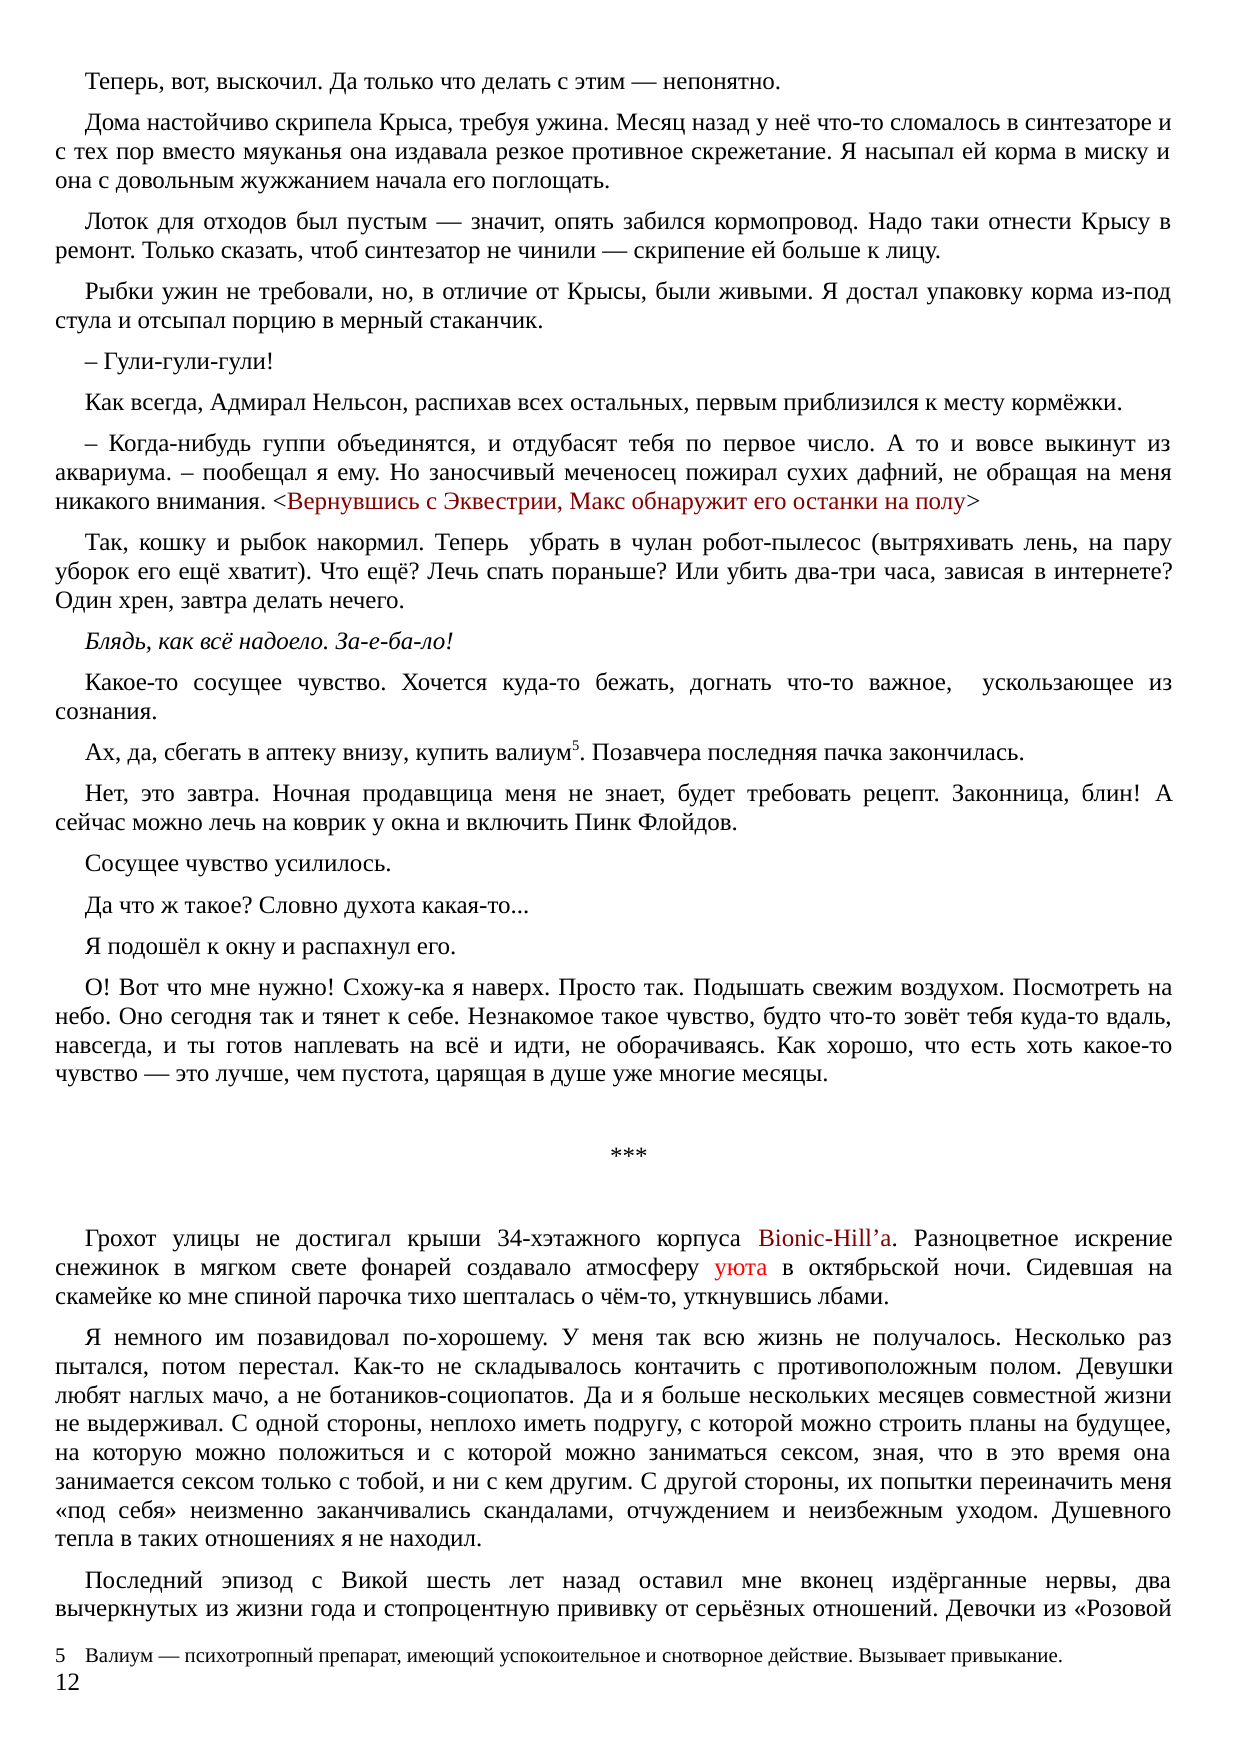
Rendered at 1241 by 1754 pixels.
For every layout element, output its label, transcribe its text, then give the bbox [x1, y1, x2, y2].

text Как всегда, Адмирал Нельсон, распихав всех остальных, первым приблизился к месту кормёжки. [55, 387, 1173, 416]
text Сосущее чувство усилилось. [55, 848, 1173, 877]
text – Когда-нибудь гуппи объединятся, и отдубасят тебя по первое число. А то и вовсе выкинут из аквариума. – пообещал я ему. Но заносчивый меченосец пожирал сухих дафний, не обращая на меня никакого внимания. <Вернувшись с Эквестрии, Макс обнаружит его останки на полу> [55, 428, 1173, 515]
text Я немного им позавидовал по-хорошему. У меня так всю жизнь не получалось. Несколько раз пытался, потом перестал. Как-то не складывалось контачить с противоположным полом. Девушки любят наглых мачо, а не ботаников-социопатов. Да и я больше нескольких месяцев совместной жизни не выдерживал. С одной стороны, неплохо иметь подругу, с которой можно строить планы на будущее, на которую можно положиться и с которой можно заниматься сексом, зная, что в это время она занимается сексом только с тобой, и ни с кем другим. С другой стороны, их попытки переиначить меня «под себя» неизменно заканчивались скандалами, отчуждением и неизбежным уходом. Душевного тепла в таких отношениях я не находил. [55, 1322, 1173, 1552]
text Блядь, как всё надоело. За-е-ба-ло! [55, 626, 1173, 655]
text Последний эпизод с Викой шесть лет назад оставил мне вконец издёрганные нервы, два вычеркнутых из жизни года и стопроцентную прививку от серьёзных отношений. Девочки из «Розовой [55, 1565, 1173, 1622]
text Ах, да, сбегать в аптеку внизу, купить валиум. Позавчера последняя пачка закончилась. [55, 737, 1173, 766]
text *** [55, 1141, 1173, 1170]
text Да что ж такое? Словно духота какая-то... [55, 890, 1173, 918]
text – Гули-гули-гули! [55, 346, 1173, 375]
text О! Вот что мне нужно! Схожу-ка я наверх. Просто так. Подышать свежим воздухом. Посмотреть на небо. Оно сегодня так и тянет к себе. Незнакомое такое чувство, будто что-то зовёт тебя куда-то вдаль, навсегда, и ты готов наплевать на всё и идти, не оборачиваясь. Как хорошо, что есть хоть какое-то чувство — это лучше, чем пустота, царящая в душе уже многие месяцы. [55, 972, 1173, 1087]
text Лоток для отходов был пустым — значит, опять забился кормопровод. Надо таки отнести Крысу в ремонт. Только сказать, чтоб синтезатор не чинили — скрипение ей больше к лицу. [55, 206, 1173, 263]
text Теперь, вот, выскочил. Да только что делать с этим — непонятно. [55, 66, 1173, 95]
text Я подошёл к окну и распахнул его. [55, 931, 1173, 960]
text Валиум — психотропный препарат, имеющий успокоительное и снотворное действие. Вызывает привыкание. [55, 1642, 1173, 1667]
text Нет, это завтра. Ночная продавщица меня не знает, будет требовать рецепт. Законница, блин! А сейчас можно лечь на коврик у окна и включить Пинк Флойдов. [55, 778, 1173, 836]
text Грохот улицы не достигал крыши 34-хэтажного корпуса Bionic-Hill’а. Разноцветное искрение снежинок в мягком свете фонарей создавало атмосферу уюта в октябрьской ночи. Сидевшая на скамейке ко мне спиной парочка тихо шепталась о чём-то, уткнувшись лбами. [55, 1223, 1173, 1310]
text Какое-то сосущее чувство. Хочется куда-то бежать, догнать что-то важное, ускользающее из сознания. [55, 667, 1173, 725]
text Рыбки ужин не требовали, но, в отличие от Крысы, были живыми. Я достал упаковку корма из-под стула и отсыпал порцию в мерный стаканчик. [55, 276, 1173, 333]
text Дома настойчиво скрипела Крыса, требуя ужина. Месяц назад у неё что-то сломалось в синтезаторе и с тех пор вместо мяуканья она издавала резкое противное скрежетание. Я насыпал ей корма в миску и она с довольным жужжанием начала его поглощать. [55, 107, 1173, 193]
text Так, кошку и рыбок накормил. Теперь убрать в чулан робот-пылесос (вытряхивать лень, на пару уборок его ещё хватит). Что ещё? Лечь спать пораньше? Или убить два-три часа, зависая в интернете? Один хрен, завтра делать нечего. [55, 527, 1173, 613]
